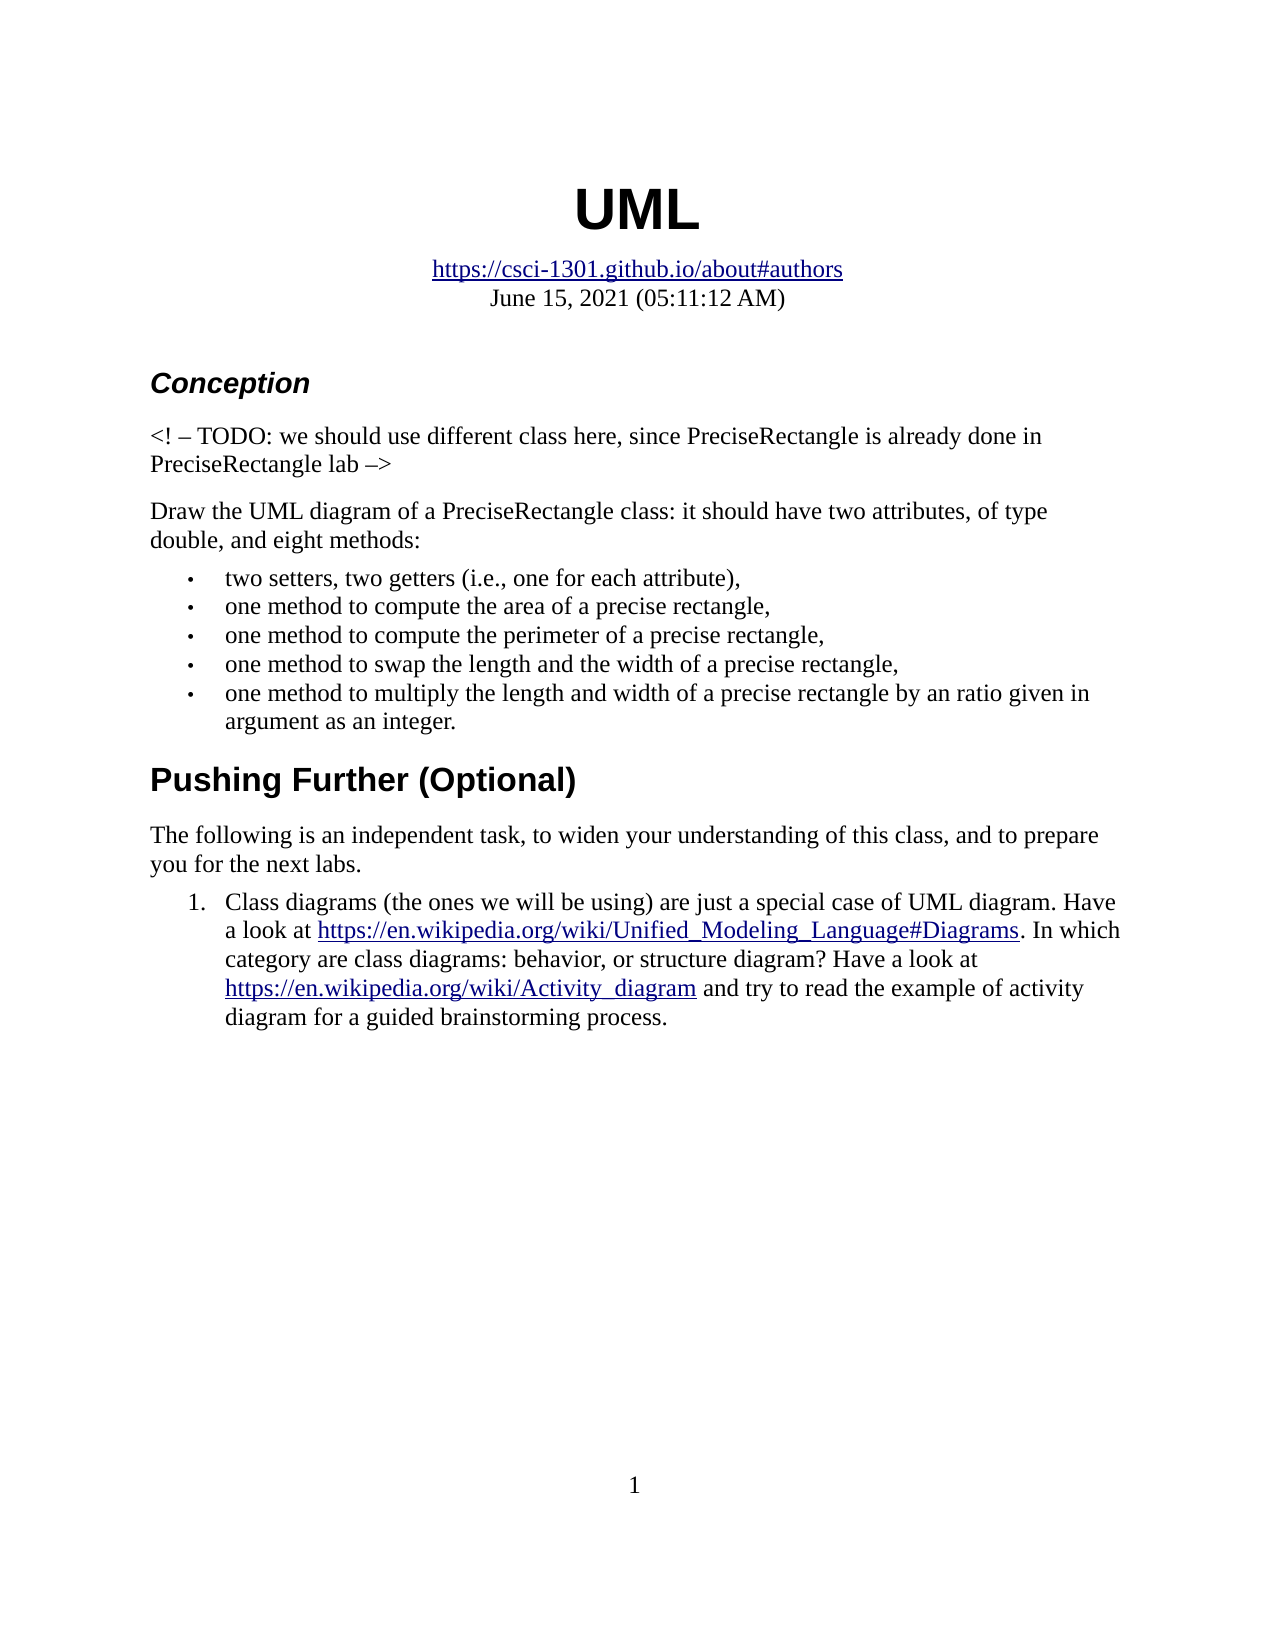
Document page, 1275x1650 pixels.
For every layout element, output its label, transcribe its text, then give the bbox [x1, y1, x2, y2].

list two setters, two getters (i.e., one for each attribute), [187, 563, 1125, 591]
subtitle Conception [150, 366, 1125, 399]
text June 15, 2021 (05:11:12 AM) [150, 283, 1125, 312]
text https://csci-1301.github.io/about#authors [150, 254, 1125, 283]
text Draw the UML diagram of a PreciseRectangle class: it should have two attributes, of type double, and eight methods: [150, 496, 1125, 554]
text <! – TODO: we should use different class here, since PreciseRectangle is already done in PreciseRectangle lab –> [150, 421, 1125, 478]
list one method to compute the perimeter of a precise rectangle, [187, 620, 1125, 649]
list one method to swap the length and the width of a precise rectangle, [187, 649, 1125, 678]
list one method to multiply the length and width of a precise rectangle by an ratio given in argument as an integer. [187, 678, 1125, 735]
text The following is an independent task, to widen your understanding of this class, and to prepare you for the next labs. [150, 820, 1125, 878]
subtitle Pushing Further (Optional) [150, 760, 1125, 799]
list Class diagrams (the ones we will be using) are just a special case of UML diagram. Have a look at https://en.wikipedia.org/wiki/Unified_Modeling_Language#Diagrams. In which category are class diagrams: behavior, or structure diagram? Have a look at https://en.wikipedia.org/wiki/Activity_diagram and try to read the example of activity diagram for a guided brainstorming process. [187, 887, 1125, 1031]
title UML [150, 175, 1125, 242]
list one method to compute the area of a precise rectangle, [187, 591, 1125, 620]
